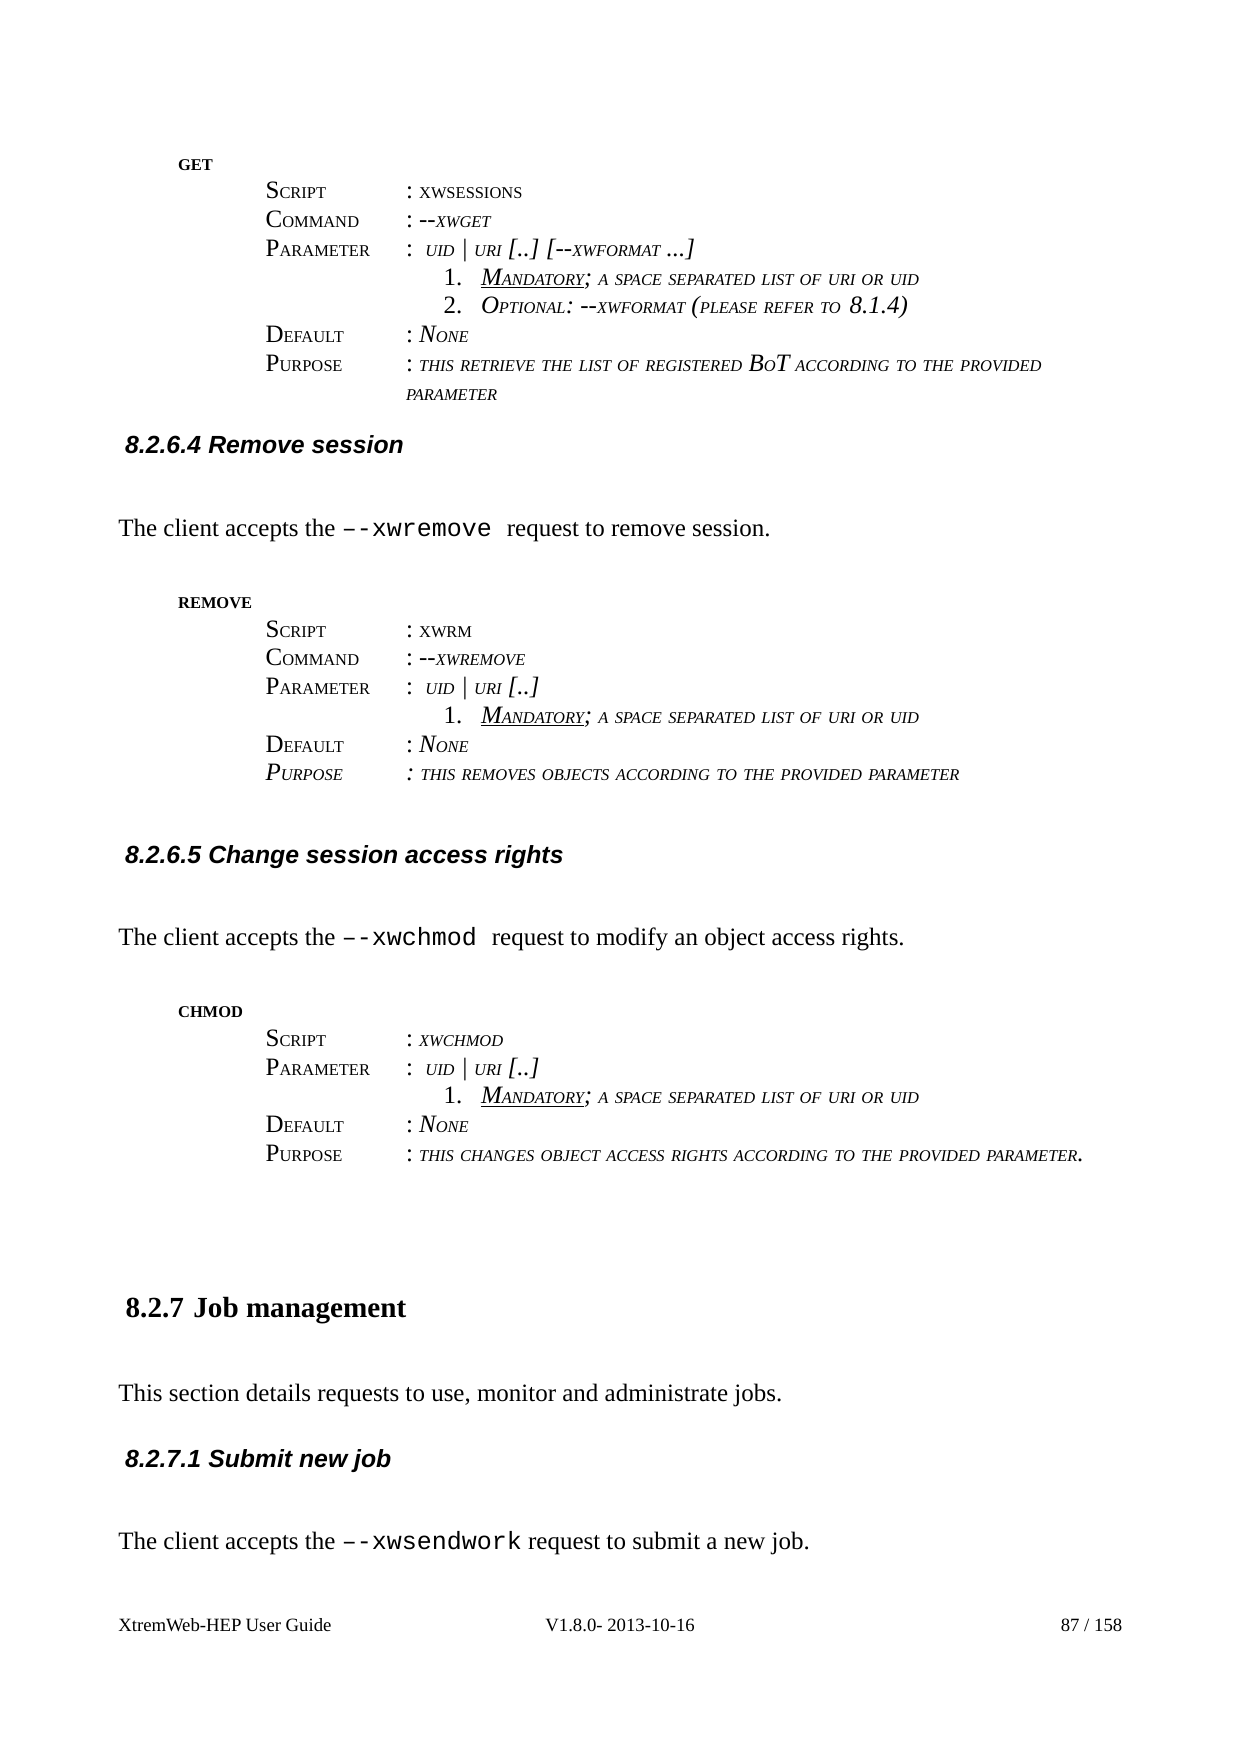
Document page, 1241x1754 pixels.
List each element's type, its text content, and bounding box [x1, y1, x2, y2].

text Parameter : uid | uri [..] [265, 1052, 1122, 1081]
subtitle Change session access rights [118, 840, 1122, 868]
text Script : xwsessions [265, 176, 1122, 204]
text Purpose : this changes object access rights according to the provided parameter. [265, 1138, 1122, 1167]
subtitle Job management [118, 1291, 1122, 1324]
text Script : xwrm [265, 614, 1122, 642]
list Optional: --xwformat (please refer to 8.1.4) [443, 291, 1122, 319]
text Parameter : uid | uri [..] [--xwformat ...] [265, 233, 1122, 262]
text Default : None [265, 1109, 1122, 1138]
text This section details requests to use, monitor and administrate jobs. [118, 1378, 1122, 1407]
text The client accepts the –-xwsendwork request to submit a new job. [118, 1526, 1122, 1557]
text Purpose : this removes objects according to the provided parameter [265, 757, 1122, 786]
text chmod [178, 994, 1122, 1023]
text Default : None [265, 729, 1122, 757]
text remove [178, 585, 1122, 614]
text The client accepts the –-xwchmod request to modify an object access rights. [118, 922, 1122, 953]
text The client accepts the –-xwremove request to remove session. [118, 513, 1122, 544]
list Mandatory; a space separated list of uri or uid [443, 1081, 1122, 1109]
subtitle Submit new job [118, 1444, 1122, 1473]
list Mandatory; a space separated list of uri or uid [443, 700, 1122, 729]
text Default : None [265, 319, 1122, 348]
subtitle Remove session [118, 431, 1122, 459]
text Parameter : uid | uri [..] [265, 671, 1122, 700]
text Command : --xwget [265, 204, 1122, 233]
list Mandatory; a space separated list of uri or uid [443, 262, 1122, 291]
text Script : xwchmod [265, 1023, 1122, 1052]
text Command : --xwremove [265, 642, 1122, 671]
text get [178, 147, 1122, 176]
text Purpose : this retrieve the list of registered BoT according to the provided parameter [265, 348, 1122, 406]
